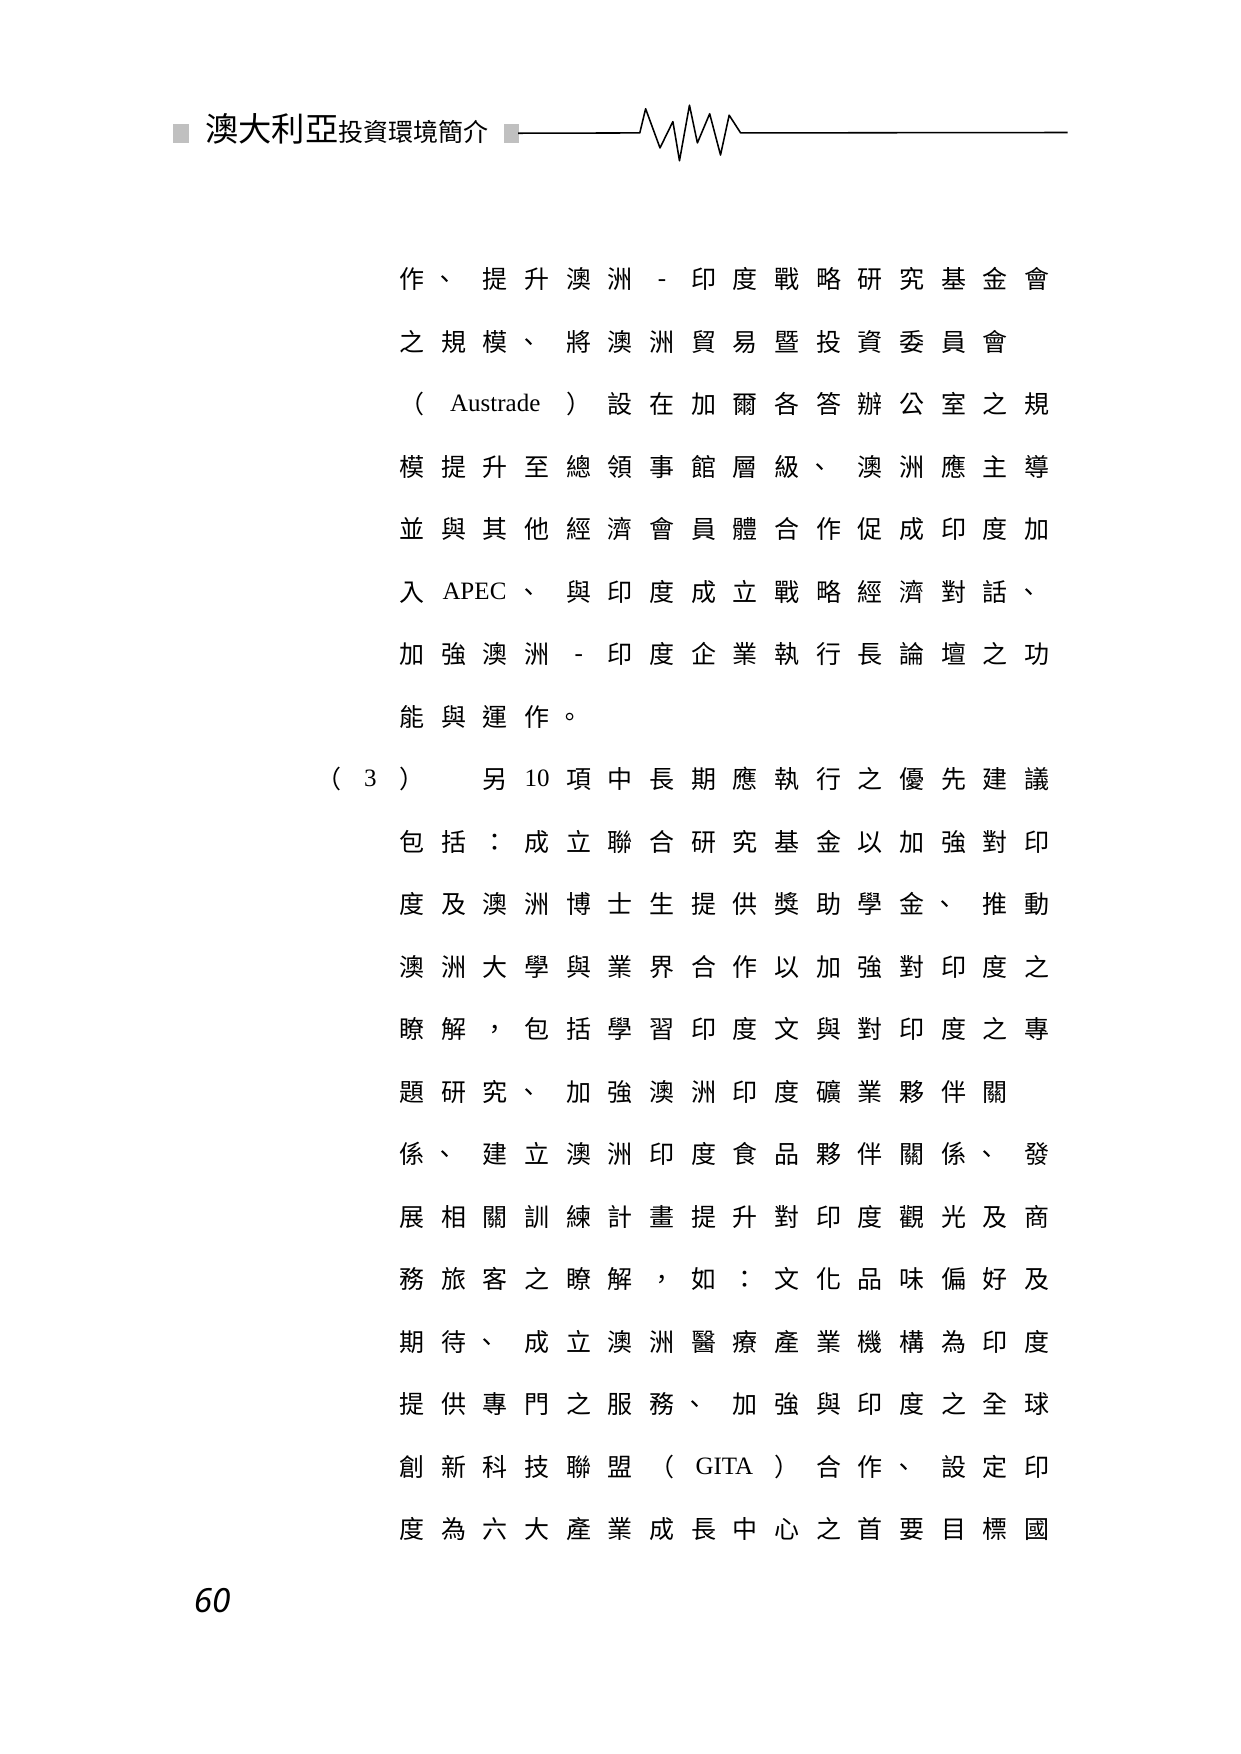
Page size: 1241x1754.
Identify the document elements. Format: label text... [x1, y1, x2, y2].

text 作、提升澳洲-印度戰略研究基金會之規模、將澳洲貿易暨投資委員會（Austrade）設在加爾各答辦公室之規模提升至總領事館層級、澳洲應主導並與其他經濟會員體合作促成印度加入APEC、與印度成立戰略經濟對話、加強澳洲-印度企業執行長論壇之功能與運作。 [306, 236, 1058, 736]
text （3） 另10項中長期應執行之優先建議包括：成立聯合研究基金以加強對印度及澳洲博士生提供獎助學金、推動澳洲大學與業界合作以加強對印度之瞭解，包括學習印度文與對印度之專題研究、加強澳洲印度礦業夥伴關係、建立澳洲印度食品夥伴關係、發展相關訓練計畫提升對印度觀光及商務旅客之瞭解，如：文化品味偏好及期待、成立澳洲醫療產業機構為印度提供專門之服務、加強與印度之全球創新科技聯盟（GITA）合作、設定印度為六大產業成長中心之首要目標國 [306, 736, 1058, 1549]
